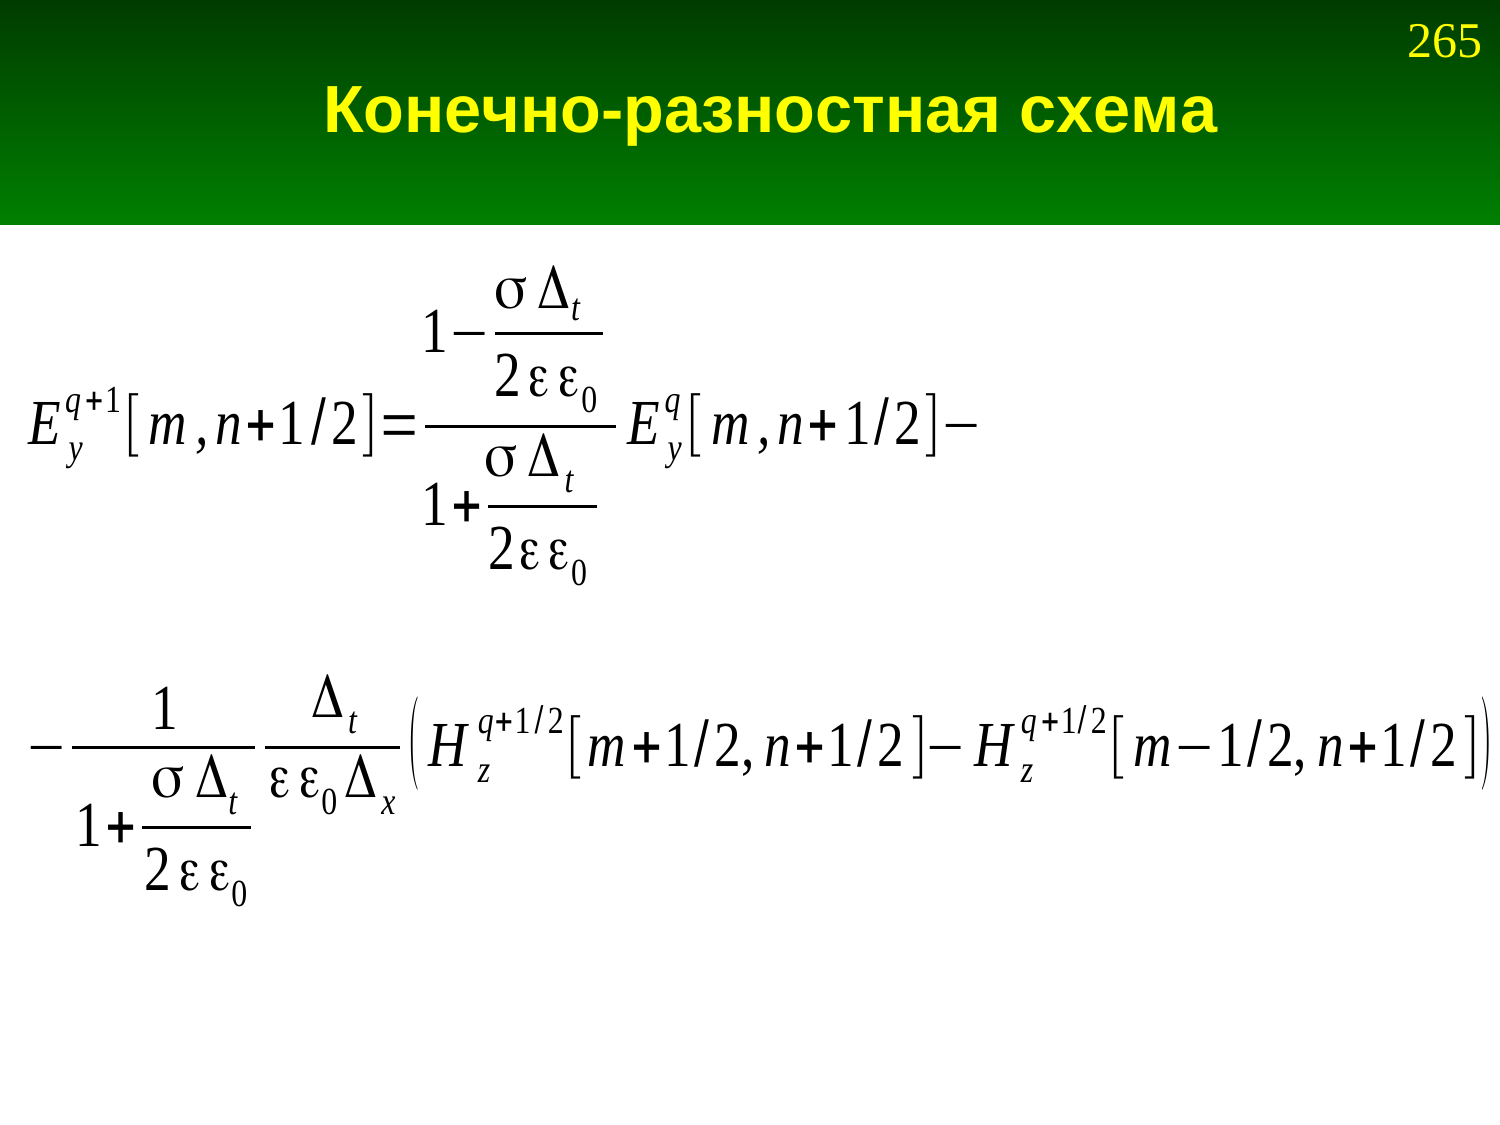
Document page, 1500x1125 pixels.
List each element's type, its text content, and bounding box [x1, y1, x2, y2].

chart [11, 259, 1500, 914]
title Конечно-разностная схема [100, 7, 1441, 204]
